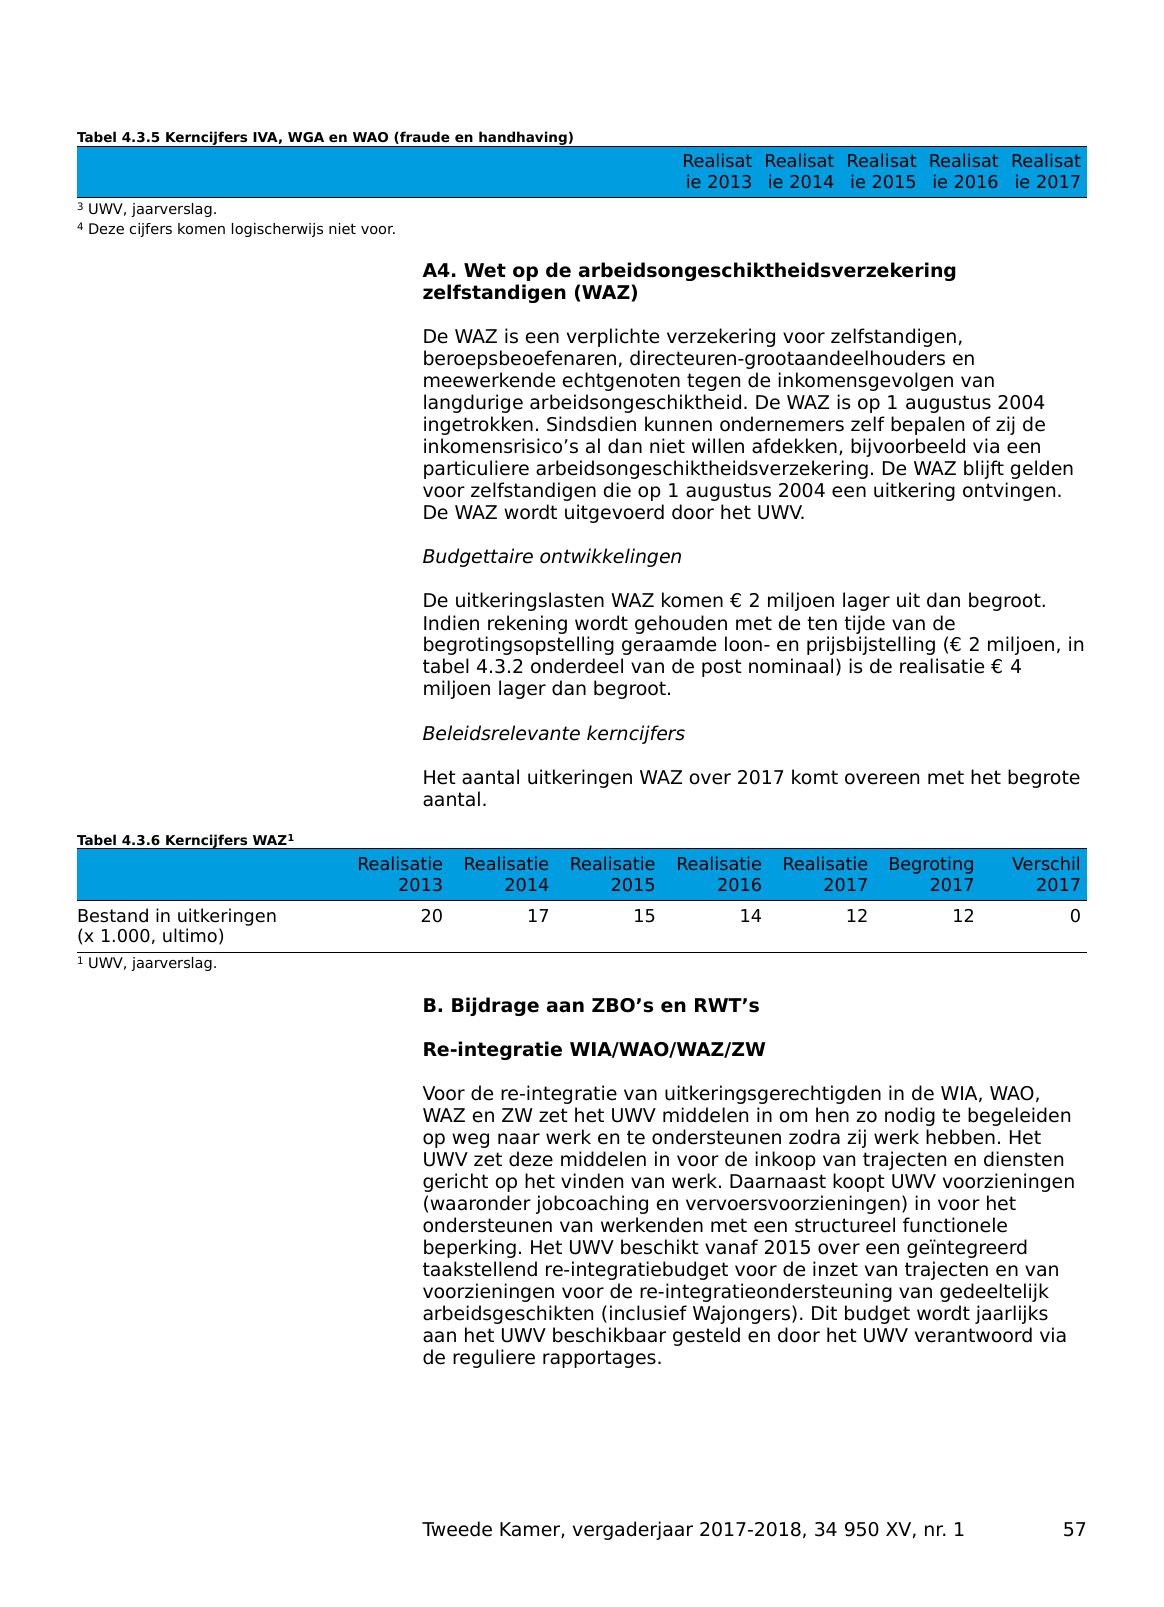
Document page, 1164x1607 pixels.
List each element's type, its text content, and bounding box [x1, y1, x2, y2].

table_cell Realisatie 2015 [840, 147, 922, 197]
table_cell Realisatie 2013 [343, 849, 449, 900]
table_cell Realisatie 2017 [768, 849, 874, 900]
table_cell [77, 849, 342, 900]
table_cell Realisatie 2013 [676, 147, 758, 197]
table_cell 1 UWV, jaarverslag. [77, 953, 1087, 972]
table_cell 14 [661, 901, 768, 952]
subtitle Beleidsrelevante kerncijfers [422, 722, 1087, 744]
table_header Tabel 4.3.6 Kerncijfers WAZ1 [77, 833, 1087, 848]
table_header Tabel 4.3.5 Kerncijfers IVA, WGA en WAO (fraude en handhaving) [77, 130, 1087, 146]
table_cell Realisatie 2014 [449, 849, 555, 900]
table_cell 12 [768, 901, 874, 952]
table_cell 0 [980, 901, 1087, 952]
table_cell Realisatie 2016 [661, 849, 768, 900]
text De uitkeringslasten WAZ komen € 2 miljoen lager uit dan begroot. Indien rekening wordt gehouden met de ten tijde van de begrotingsopstelling geraamde loon- en prijsbijstelling (€ 2 miljoen, in tabel 4.3.2 onderdeel van de post nominaal) is de realisatie € 4 miljoen lager dan begroot. [422, 590, 1087, 700]
subtitle Budgettaire ontwikkelingen [422, 546, 1087, 568]
table_cell 15 [555, 901, 661, 952]
table_cell Realisatie 2015 [555, 849, 661, 900]
table_cell Realisatie 2017 [1005, 147, 1087, 197]
table_cell 20 [343, 901, 449, 952]
text Voor de re-integratie van uitkeringsgerechtigden in de WIA, WAO, WAZ en ZW zet het UWV middelen in om hen zo nodig te begeleiden op weg naar werk en te ondersteunen zodra zij werk hebben. Het UWV zet deze middelen in voor de inkoop van trajecten en diensten gericht op het vinden van werk. Daarnaast koopt UWV voorzieningen (waaronder jobcoaching en vervoersvoorzieningen) in voor het ondersteunen van werkenden met een structureel functionele beperking. Het UWV beschikt vanaf 2015 over een geïntegreerd taakstellend re-integratiebudget voor de inzet van trajecten en van voorzieningen voor de re-integratieondersteuning van gedeeltelijk arbeidsgeschikten (inclusief Wajongers). Dit budget wordt jaarlijks aan het UWV beschikbaar gesteld en door het UWV verantwoord via de reguliere rapportages. [422, 1083, 1087, 1369]
table_cell 17 [449, 901, 555, 952]
table_cell Verschil 2017 [980, 849, 1087, 900]
text Het aantal uitkeringen WAZ over 2017 komt overeen met het begrote aantal. [422, 767, 1087, 811]
table_cell [77, 147, 676, 197]
table_cell Realisatie 2016 [922, 147, 1004, 197]
table_cell Bestand in uitkeringen (x 1.000, ultimo) [77, 901, 342, 952]
table_cell 3 UWV, jaarverslag. 4 Deze cijfers komen logischerwijs niet voor. [77, 198, 1087, 238]
table_cell Begroting 2017 [874, 849, 980, 900]
text De WAZ is een verplichte verzekering voor zelfstandigen, beroepsbeoefenaren, directeuren-grootaandeelhouders en meewerkende echtgenoten tegen de inkomensgevolgen van langdurige arbeidsongeschiktheid. De WAZ is op 1 augustus 2004 ingetrokken. Sindsdien kunnen ondernemers zelf bepalen of zij de inkomensrisico’s al dan niet willen afdekken, bijvoorbeeld via een particuliere arbeidsongeschiktheidsverzekering. De WAZ blijft gelden voor zelfstandigen die op 1 augustus 2004 een uitkering ontvingen. De WAZ wordt uitgevoerd door het UWV. [422, 326, 1087, 524]
subtitle A4. Wet op de arbeidsongeschiktheidsverzekering zelfstandigen (WAZ) [422, 260, 1087, 304]
table_cell 12 [874, 901, 980, 952]
subtitle B. Bijdrage aan ZBO’s en RWT’s [422, 994, 1087, 1017]
subtitle Re-integratie WIA/WAO/WAZ/ZW [422, 1039, 1087, 1061]
table_cell Realisatie 2014 [758, 147, 840, 197]
